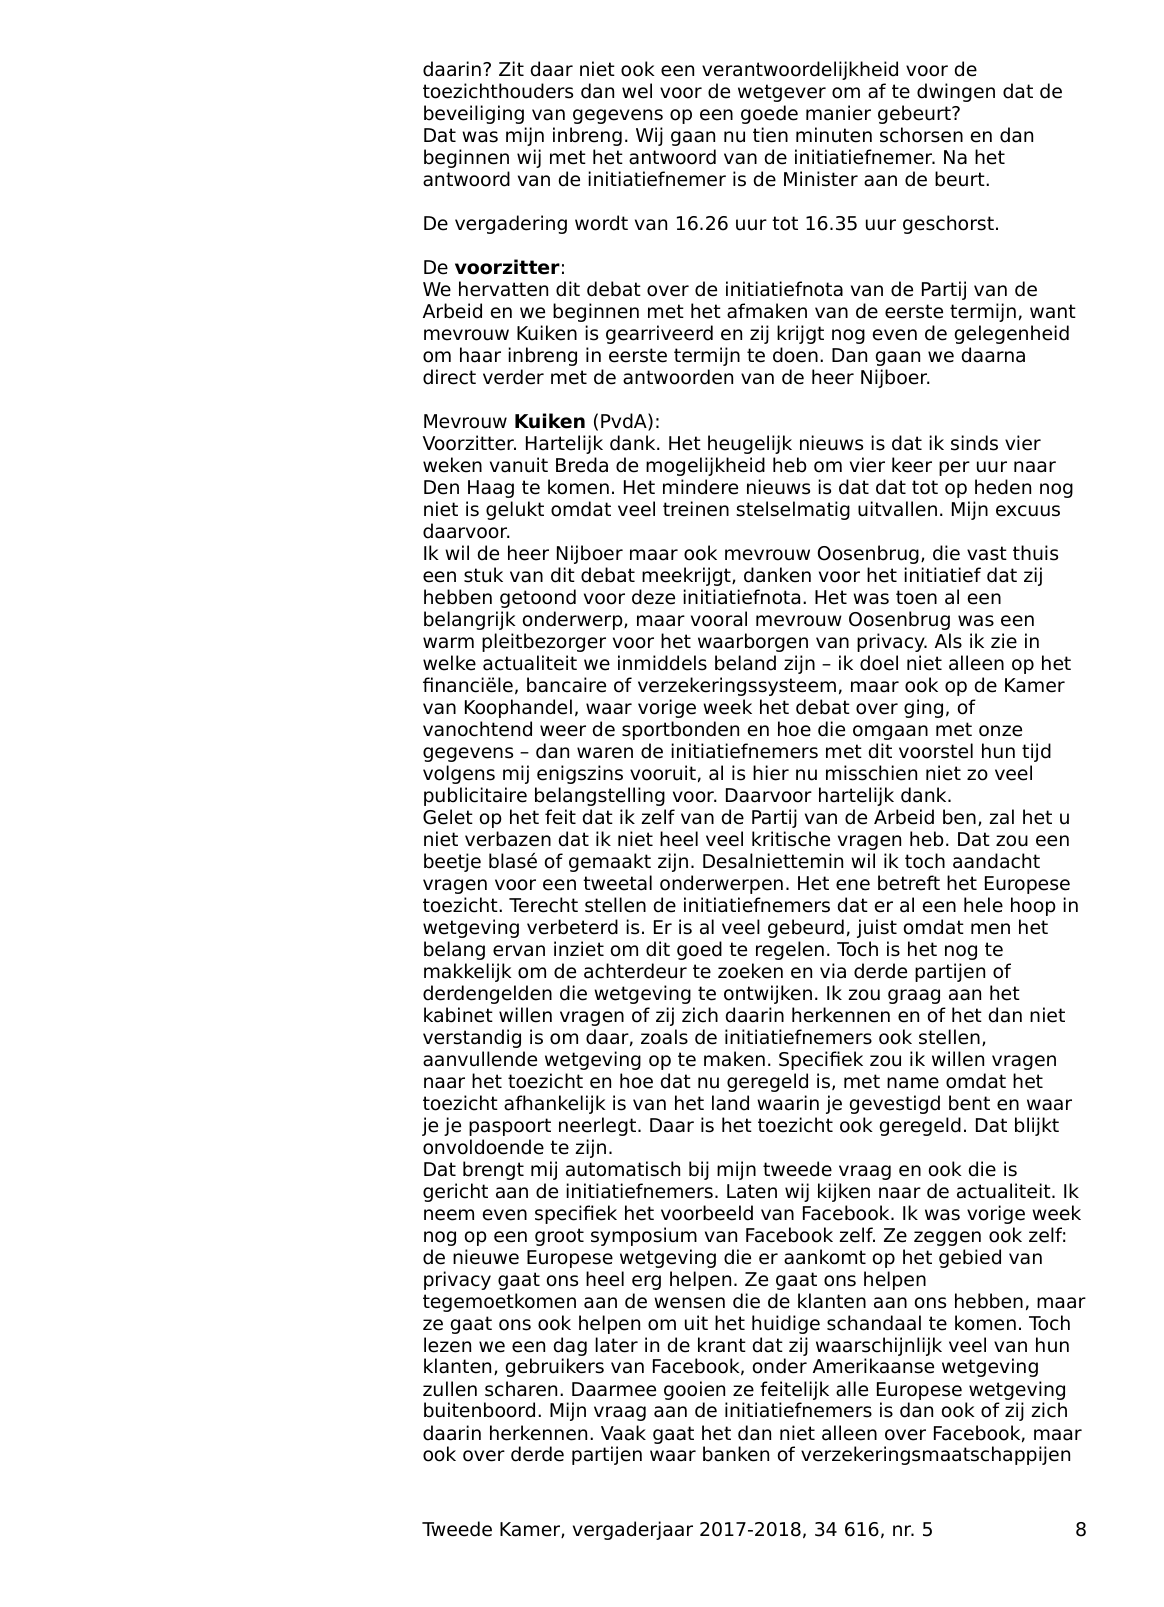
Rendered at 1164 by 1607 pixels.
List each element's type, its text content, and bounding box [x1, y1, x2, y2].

text Dat brengt mij automatisch bij mijn tweede vraag en ook die is gericht aan de initiatiefnemers. Laten wij kijken naar de actualiteit. Ik neem even specifiek het voorbeeld van Facebook. Ik was vorige week nog op een groot symposium van Facebook zelf. Ze zeggen ook zelf: de nieuwe Europese wetgeving die er aankomt op het gebied van privacy gaat ons heel erg helpen. Ze gaat ons helpen tegemoetkomen aan de wensen die de klanten aan ons hebben, maar ze gaat ons ook helpen om uit het huidige schandaal te komen. Toch lezen we een dag later in de krant dat zij waarschijnlijk veel van hun klanten, gebruikers van Facebook, onder Amerikaanse wetgeving zullen scharen. Daarmee gooien ze feitelijk alle Europese wetgeving buitenboord. Mijn vraag aan de initiatiefnemers is dan ook of zij zich daarin herkennen. Vaak gaat het dan niet alleen over Facebook, maar ook over derde partijen waar banken of verzekeringsmaatschappijen [422, 1159, 1087, 1466]
text Mevrouw Kuiken (PvdA): [422, 411, 1087, 433]
text Dat was mijn inbreng. Wij gaan nu tien minuten schorsen en dan beginnen wij met het antwoord van de initiatiefnemer. Na het antwoord van de initiatiefnemer is de Minister aan de beurt. [422, 125, 1087, 191]
text Ik wil de heer Nijboer maar ook mevrouw Oosenbrug, die vast thuis een stuk van dit debat meekrijgt, danken voor het initiatief dat zij hebben getoond voor deze initiatiefnota. Het was toen al een belangrijk onderwerp, maar vooral mevrouw Oosenbrug was een warm pleitbezorger voor het waarborgen van privacy. Als ik zie in welke actualiteit we inmiddels beland zijn – ik doel niet alleen op het financiële, bancaire of verzekeringssysteem, maar ook op de Kamer van Koophandel, waar vorige week het debat over ging, of vanochtend weer de sportbonden en hoe die omgaan met onze gegevens – dan waren de initiatiefnemers met dit voorstel hun tijd volgens mij enigszins vooruit, al is hier nu misschien niet zo veel publicitaire belangstelling voor. Daarvoor hartelijk dank. [422, 543, 1087, 807]
text daarin? Zit daar niet ook een verantwoordelijkheid voor de toezichthouders dan wel voor de wetgever om af te dwingen dat de beveiliging van gegevens op een goede manier gebeurt? [422, 59, 1087, 125]
text Voorzitter. Hartelijk dank. Het heugelijk nieuws is dat ik sinds vier weken vanuit Breda de mogelijkheid heb om vier keer per uur naar Den Haag te komen. Het mindere nieuws is dat dat tot op heden nog niet is gelukt omdat veel treinen stelselmatig uitvallen. Mijn excuus daarvoor. [422, 433, 1087, 543]
text De voorzitter: [422, 257, 1087, 279]
text Gelet op het feit dat ik zelf van de Partij van de Arbeid ben, zal het u niet verbazen dat ik niet heel veel kritische vragen heb. Dat zou een beetje blasé of gemaakt zijn. Desalniettemin wil ik toch aandacht vragen voor een tweetal onderwerpen. Het ene betreft het Europese toezicht. Terecht stellen de initiatiefnemers dat er al een hele hoop in wetgeving verbeterd is. Er is al veel gebeurd, juist omdat men het belang ervan inziet om dit goed te regelen. Toch is het nog te makkelijk om de achterdeur te zoeken en via derde partijen of derdengelden die wetgeving te ontwijken. Ik zou graag aan het kabinet willen vragen of zij zich daarin herkennen en of het dan niet verstandig is om daar, zoals de initiatiefnemers ook stellen, aanvullende wetgeving op te maken. Specifiek zou ik willen vragen naar het toezicht en hoe dat nu geregeld is, met name omdat het toezicht afhankelijk is van het land waarin je gevestigd bent en waar je je paspoort neerlegt. Daar is het toezicht ook geregeld. Dat blijkt onvoldoende te zijn. [422, 807, 1087, 1159]
text We hervatten dit debat over de initiatiefnota van de Partij van de Arbeid en we beginnen met het afmaken van de eerste termijn, want mevrouw Kuiken is gearriveerd en zij krijgt nog even de gelegenheid om haar inbreng in eerste termijn te doen. Dan gaan we daarna direct verder met de antwoorden van de heer Nijboer. [422, 279, 1087, 389]
text De vergadering wordt van 16.26 uur tot 16.35 uur geschorst. [422, 213, 1087, 235]
